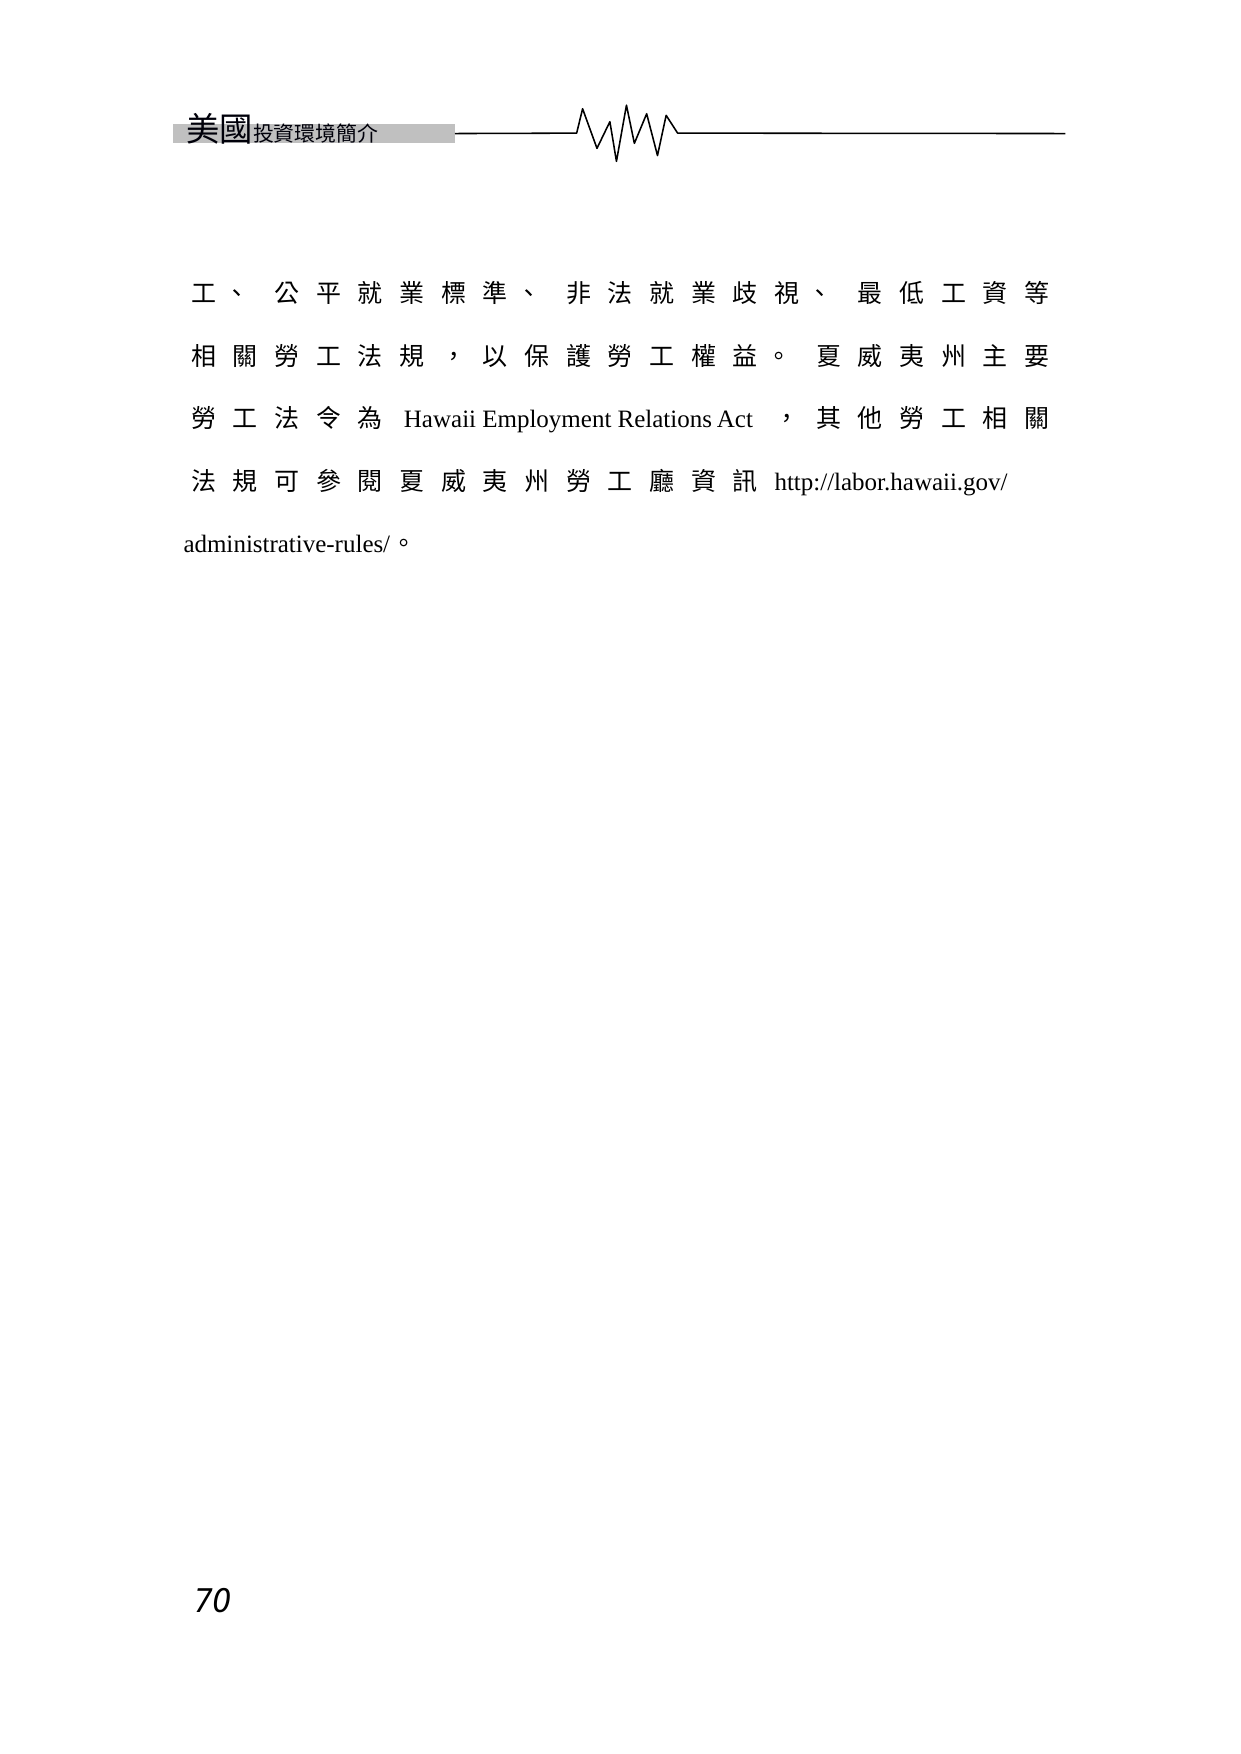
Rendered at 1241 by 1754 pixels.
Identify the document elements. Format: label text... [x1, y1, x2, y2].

text 工、公平就業標準、非法就業歧視、最低工資等相關勞工法規，以保護勞工權益。夏威夷州主要勞工法令為Hawaii Employment Relations Act，其他勞工相關法規可參閱夏威夷州勞工廳資訊http://labor.hawaii.gov/ administrative-rules/。 [183, 250, 1058, 563]
